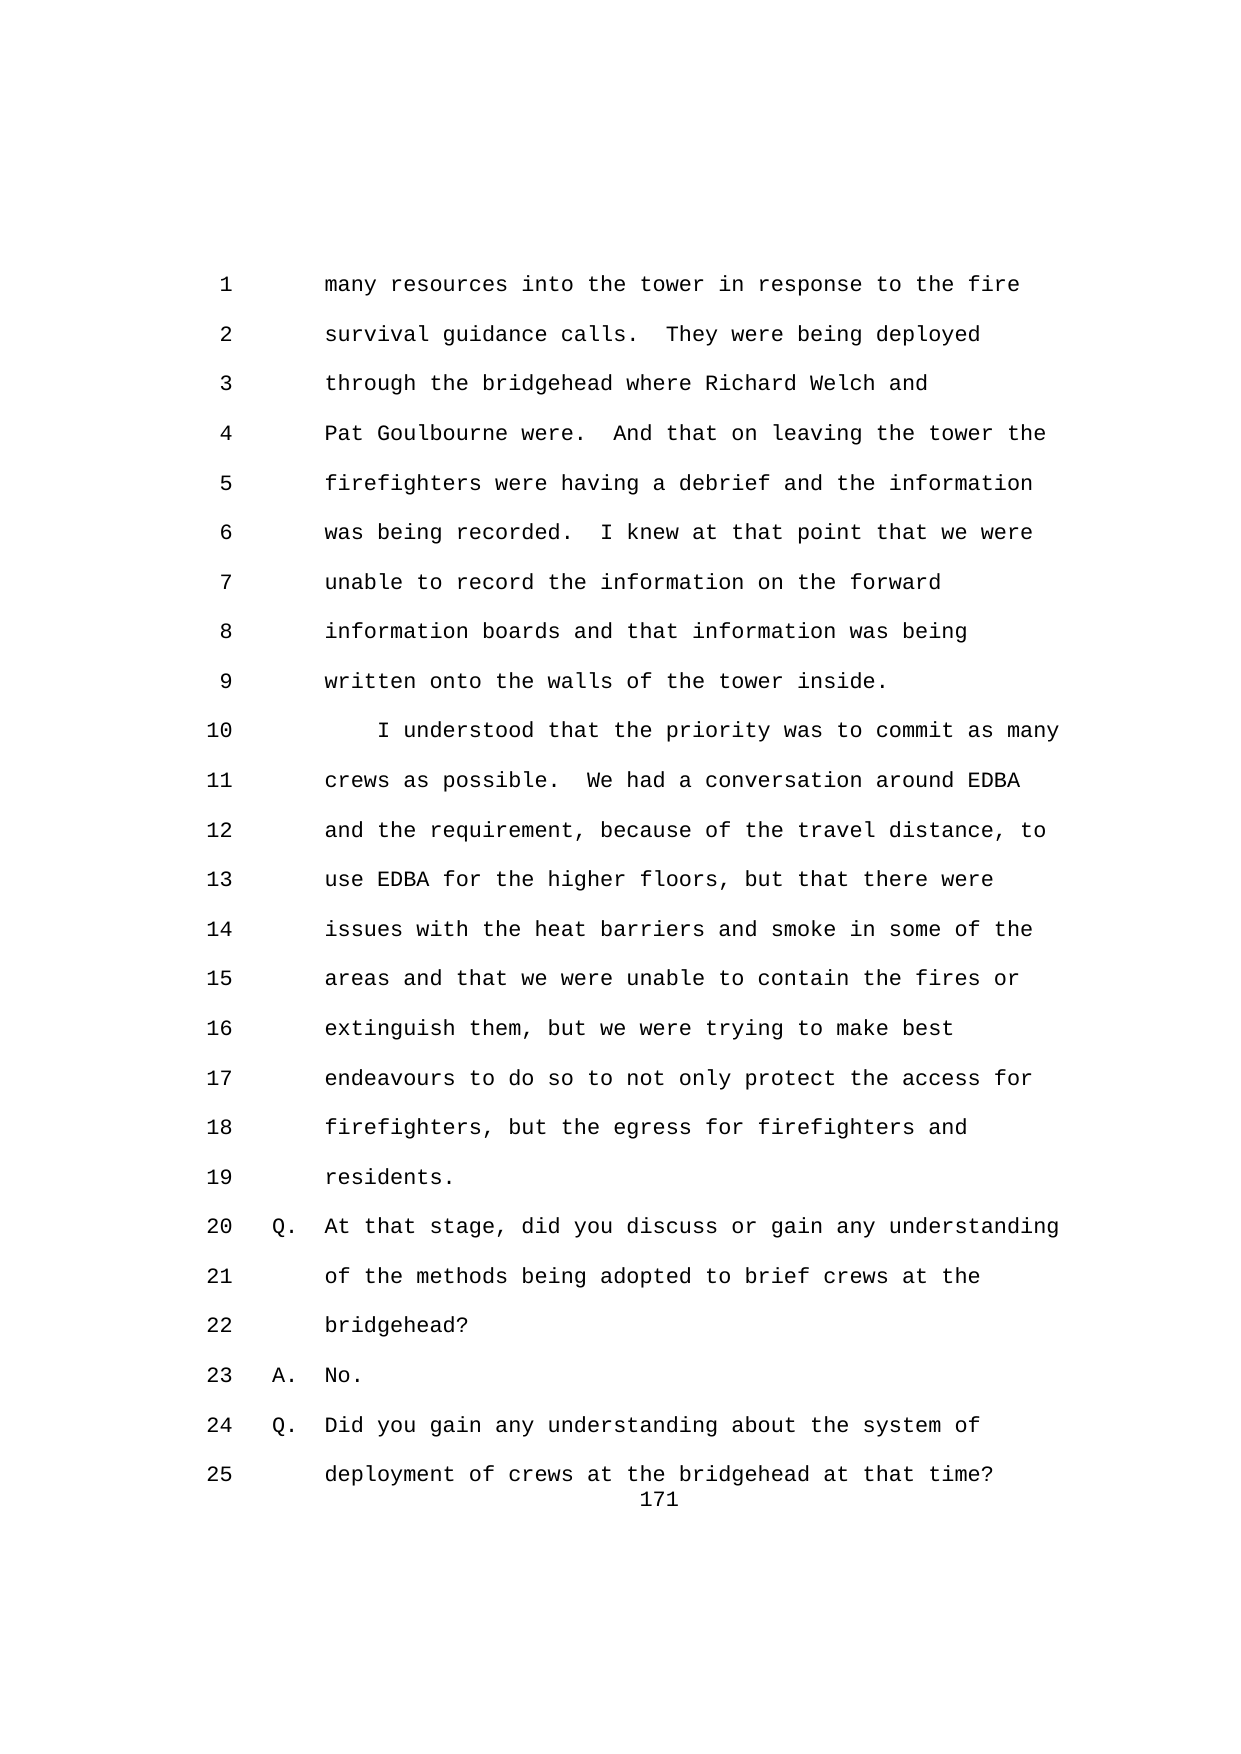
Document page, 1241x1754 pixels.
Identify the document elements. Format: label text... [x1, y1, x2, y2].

text 21 of the methods being adopted to brief crews at the [75, 1265, 1165, 1290]
text 19 residents. [75, 1166, 1165, 1191]
text 2 survival guidance calls. They were being deployed [75, 323, 1165, 348]
text 15 areas and that we were unable to contain the fires or [75, 967, 1165, 992]
text 13 use EDBA for the higher floors, but that there were [75, 868, 1165, 893]
text 14 issues with the heat barriers and smoke in some of the [75, 918, 1165, 943]
text 12 and the requirement, because of the travel distance, to [75, 819, 1165, 843]
text 5 firefighters were having a debrief and the information [75, 472, 1165, 496]
text 10 I understood that the priority was to commit as many [75, 719, 1165, 744]
text 24 Q. Did you gain any understanding about the system of [75, 1414, 1165, 1438]
text 3 through the bridgehead where Richard Welch and [75, 372, 1165, 397]
text 9 written onto the walls of the tower inside. [75, 670, 1165, 695]
text 22 bridgehead? [75, 1314, 1165, 1339]
text 18 firefighters, but the egress for firefighters and [75, 1116, 1165, 1141]
text 17 endeavours to do so to not only protect the access for [75, 1067, 1165, 1091]
text 16 extinguish them, but we were trying to make best [75, 1017, 1165, 1042]
text 11 crews as possible. We had a conversation around EDBA [75, 769, 1165, 794]
text 6 was being recorded. I knew at that point that we were [75, 521, 1165, 546]
text 23 A. No. [75, 1364, 1165, 1389]
text 25 deployment of crews at the bridgehead at that time? [75, 1463, 1165, 1488]
text 4 Pat Goulbourne were. And that on leaving the tower the [75, 422, 1165, 447]
text 171 [75, 1488, 1165, 1513]
text 20 Q. At that stage, did you discuss or gain any understanding [75, 1215, 1165, 1240]
text 1 many resources into the tower in response to the fire [75, 273, 1165, 298]
text 8 information boards and that information was being [75, 620, 1165, 645]
text 7 unable to record the information on the forward [75, 571, 1165, 596]
